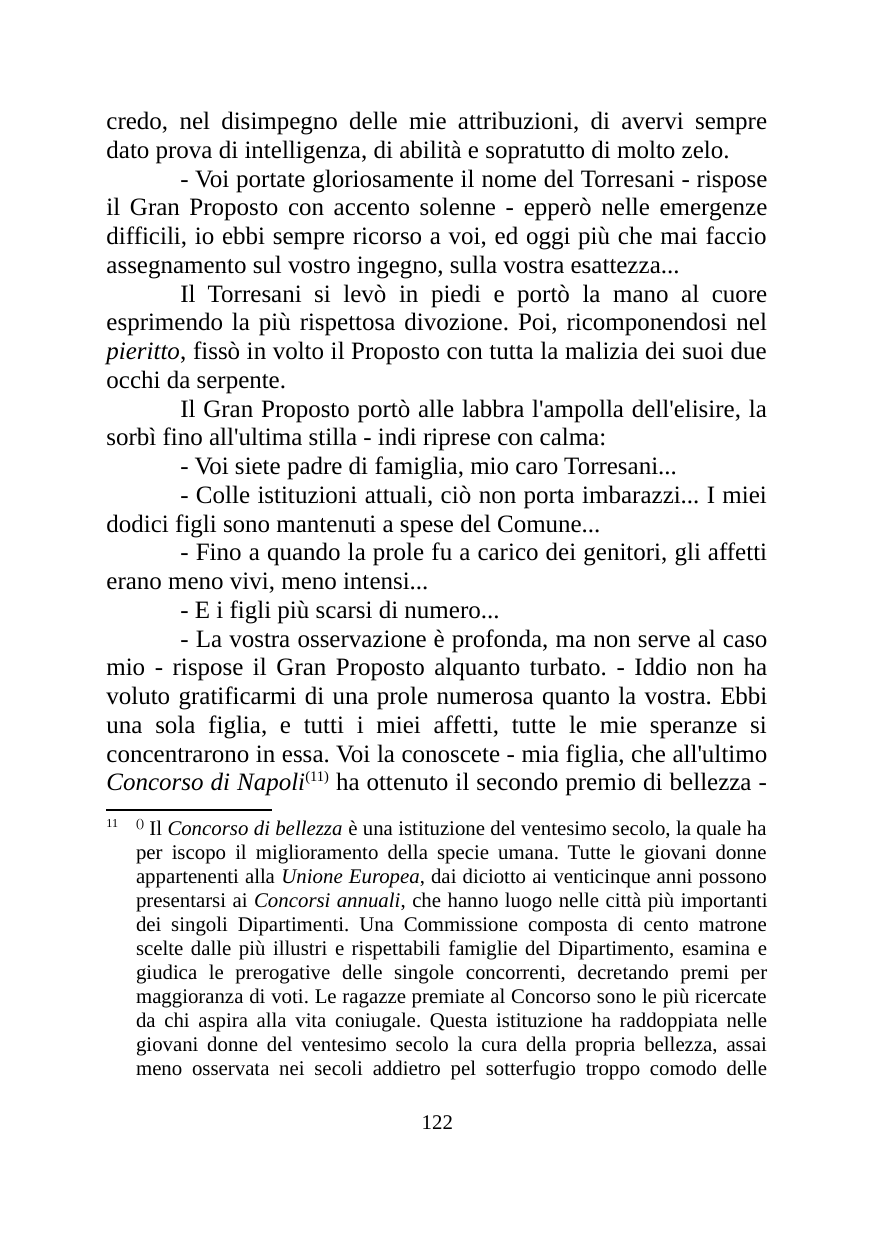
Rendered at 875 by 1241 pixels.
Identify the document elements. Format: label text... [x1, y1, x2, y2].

text - Voi siete padre di famiglia, mio caro Torresani... [106, 451, 768, 480]
text credo, nel disimpegno delle mie attribuzioni, di avervi sempre dato prova di intelligenza, di abilità e sopratutto di molto zelo. [106, 106, 768, 164]
text Il Gran Proposto portò alle labbra l'ampolla dell'elisire, la sorbì fino all'ultima stilla - indi riprese con calma: [106, 394, 768, 451]
text () Il Concorso di bellezza è una istituzione del ventesimo secolo, la quale ha per iscopo il miglioramento della specie umana. Tutte le giovani donne appartenenti alla Unione Europea, dai diciotto ai venticinque anni possono presentarsi ai Concorsi annuali, che hanno luogo nelle città più importanti dei singoli Dipartimenti. Una Commissione composta di cento matrone scelte dalle più illustri e rispettabili famiglie del Dipartimento, esamina e giudica le prerogative delle singole concorrenti, decretando premi per maggioranza di voti. Le ragazze premiate al Concorso sono le più ricercate da chi aspira alla vita coniugale. Questa istituzione ha raddoppiata nelle giovani donne del ventesimo secolo la cura della propria bellezza, assai meno osservata nei secoli addietro pel sotterfugio troppo comodo delle [106, 816, 768, 1080]
text - E i figli più scarsi di numero... [106, 595, 768, 624]
text - La vostra osservazione è profonda, ma non serve al caso mio - rispose il Gran Proposto alquanto turbato. - Iddio non ha voluto gratificarmi di una prole numerosa quanto la vostra. Ebbi una sola figlia, e tutti i miei affetti, tutte le mie speranze si concentrarono in essa. Voi la conoscete - mia figlia, che all'ultimo Concorso di Napoli() ha ottenuto il secondo premio di bellezza [106, 624, 768, 796]
text Il Torresani si levò in piedi e portò la mano al cuore esprimendo la più rispettosa divozione. Poi, ricomponendosi nel pieritto, fissò in volto il Proposto con tutta la malizia dei suoi due occhi da serpente. [106, 279, 768, 394]
text - Voi portate gloriosamente il nome del Torresani - rispose il Gran Proposto con accento solenne - epperò nelle emergenze difficili, io ebbi sempre ricorso a voi, ed oggi più che mai faccio assegnamento sul vostro ingegno, sulla vostra esattezza... [106, 164, 768, 279]
text - Fino a quando la prole fu a carico dei genitori, gli affetti erano meno vivi, meno intensi... [106, 537, 768, 595]
text - Colle istituzioni attuali, ciò non porta imbarazzi... I miei dodici figli sono mantenuti a spese del Comune... [106, 480, 768, 537]
